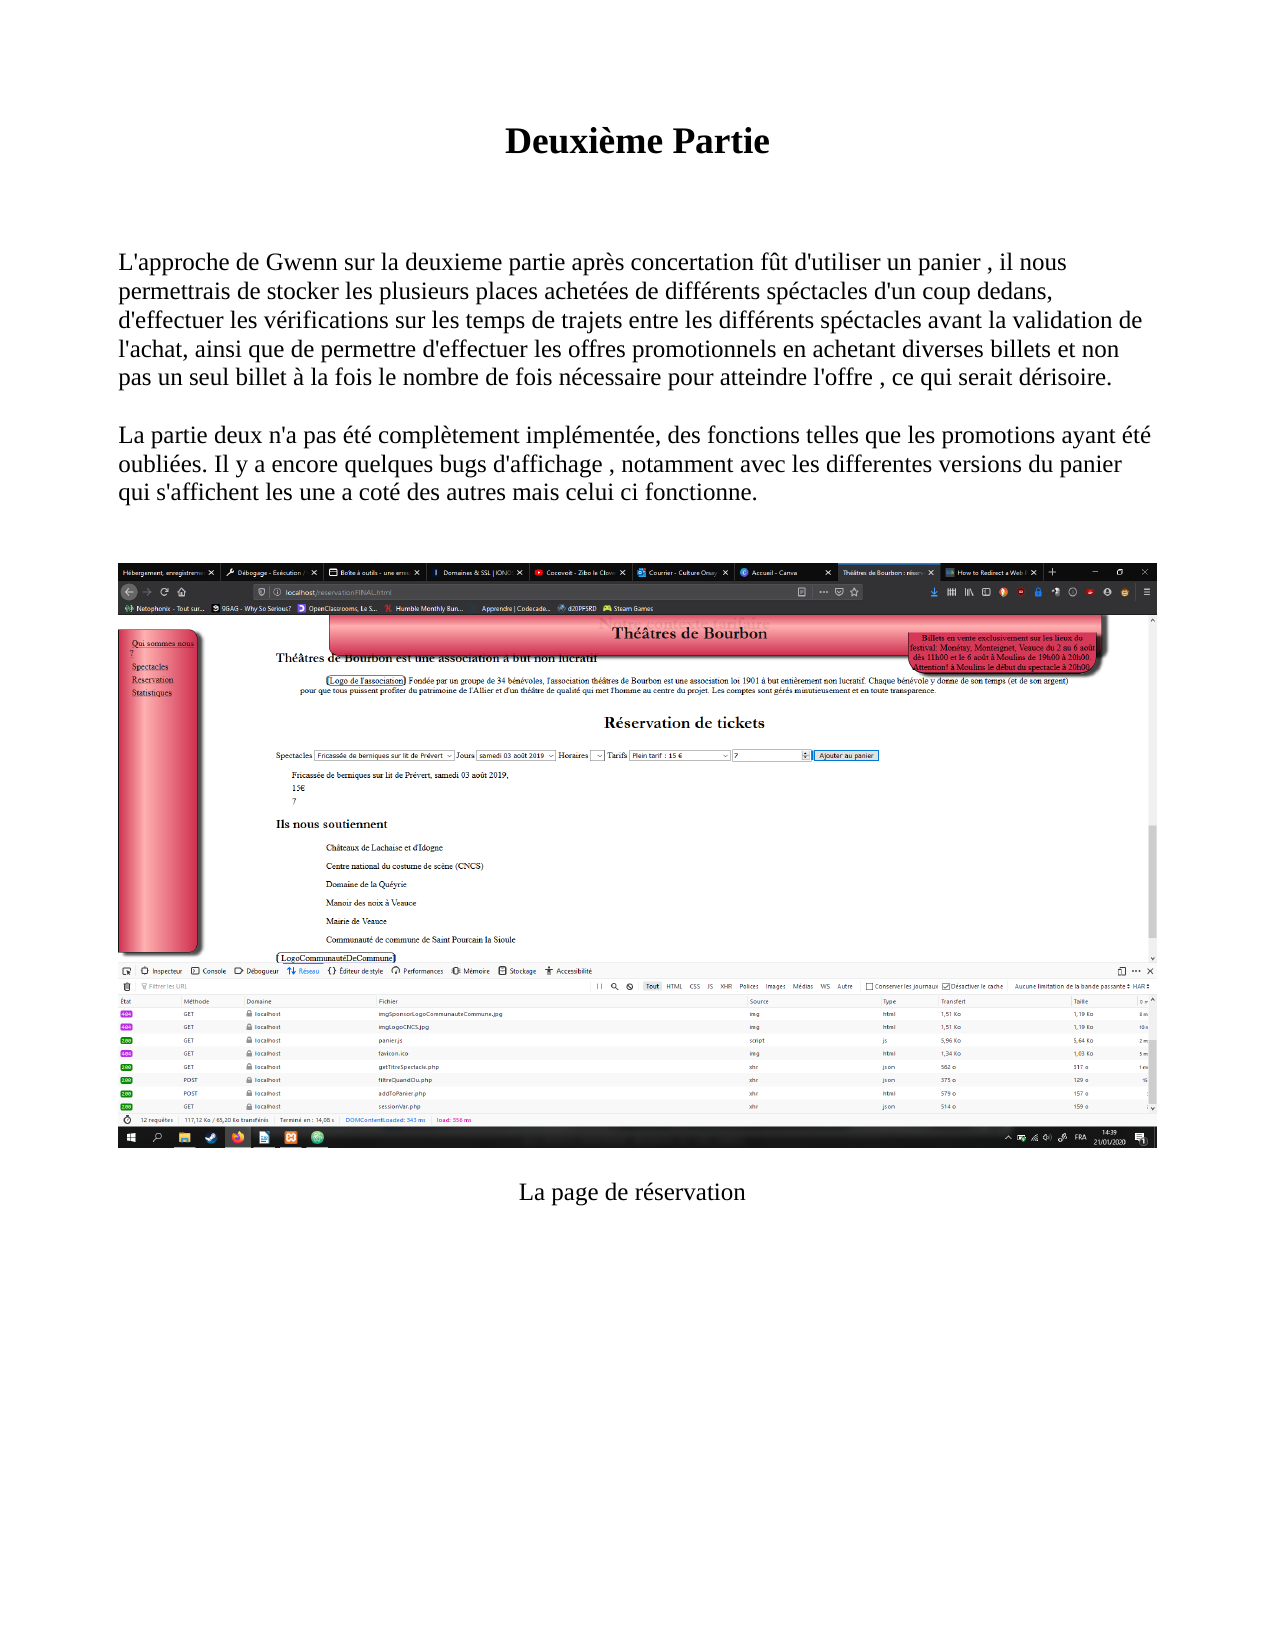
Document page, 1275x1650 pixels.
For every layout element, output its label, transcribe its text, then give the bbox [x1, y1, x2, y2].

text Deuxième Partie [118, 118, 1157, 161]
text L'approche de Gwenn sur la deuxieme partie après concertation fût d'utiliser un panier , il nous permettrais de stocker les plusieurs places achetées de différents spéctacles d'un coup dedans, d'effectuer les vérifications sur les temps de trajets entre les différents spéctacles avant la validation de l'achat, ainsi que de permettre d'effectuer les offres promotionnels en achetant diverses billets et non pas un seul billet à la fois le nombre de fois nécessaire pour atteindre l'offre , ce qui serait dérisoire. [118, 247, 1157, 391]
text La page de réservation [118, 1177, 1157, 1206]
text La partie deux n'a pas été complètement implémentée, des fonctions telles que les promotions ayant été oubliées. Il y a encore quelques bugs d'affichage , notamment avec les differentes versions du panier qui s'affichent les une a coté des autres mais celui ci fonctionne. [118, 420, 1157, 506]
picture [118, 563, 1157, 1148]
